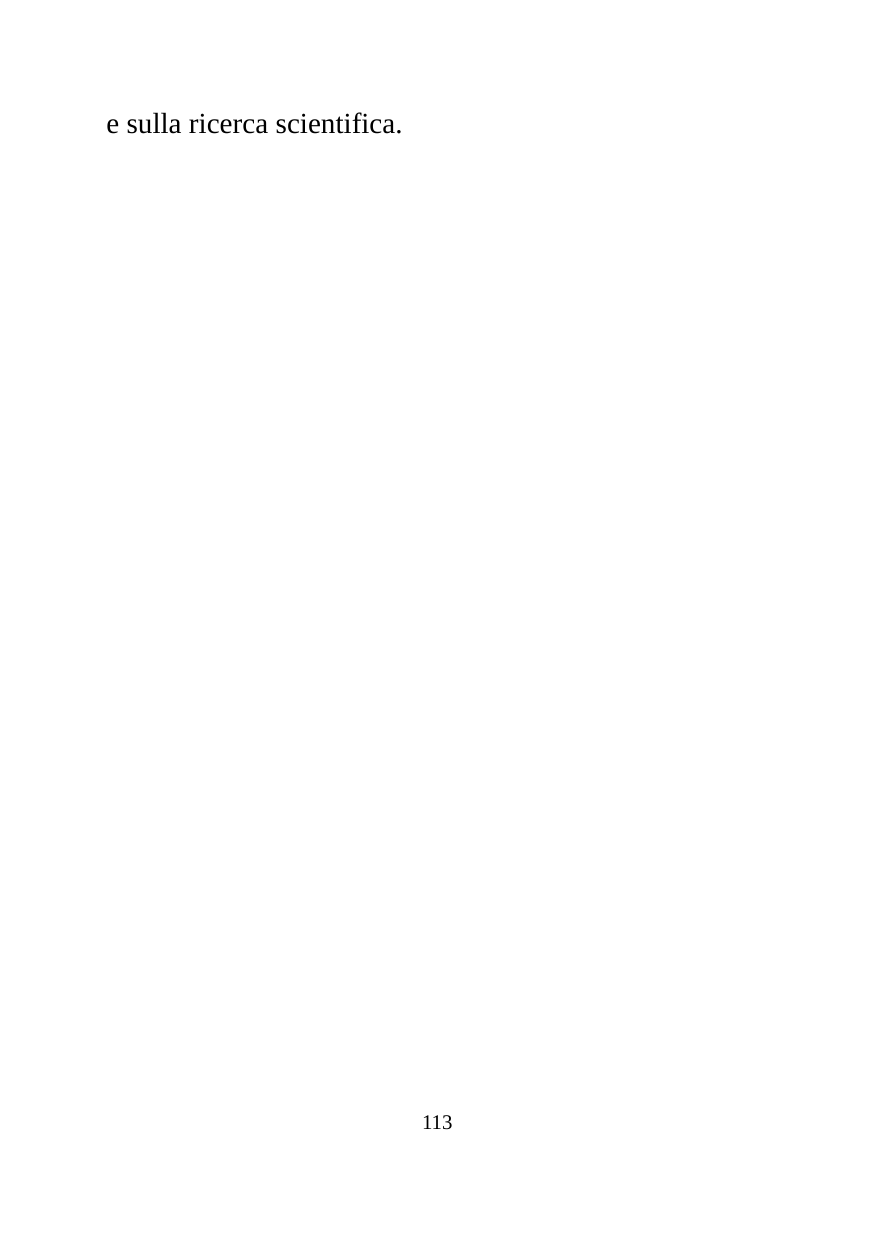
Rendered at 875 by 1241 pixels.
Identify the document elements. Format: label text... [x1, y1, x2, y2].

text e sulla ricerca scientifica. [106, 106, 768, 140]
